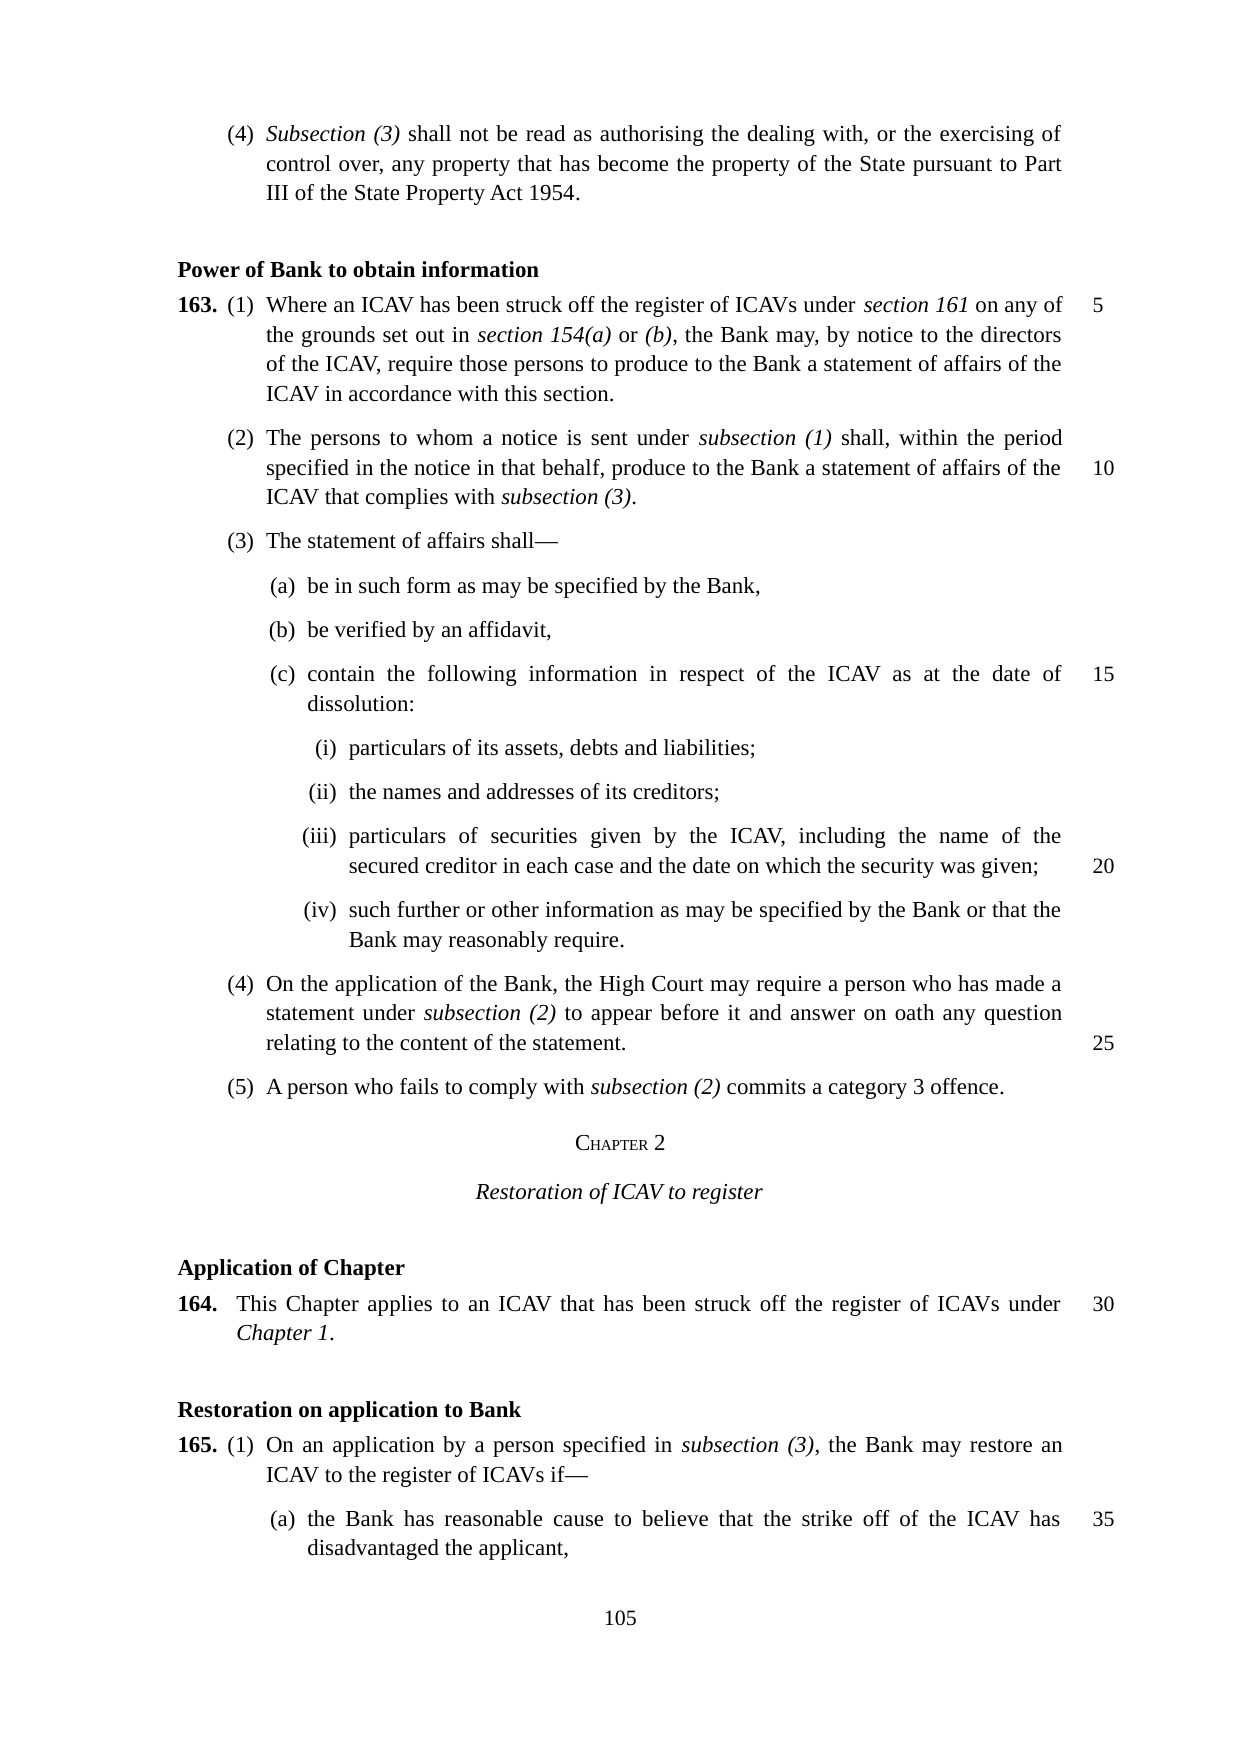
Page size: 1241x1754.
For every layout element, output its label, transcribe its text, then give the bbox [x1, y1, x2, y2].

text (a) the Bank has reasonable cause to believe that the strike off of the ICAV has disadvantaged the applicant, [177, 1503, 1063, 1562]
text (i) particulars of its assets, debts and liabilities; [177, 732, 1063, 761]
text (2) The persons to whom a notice is sent under subsection (1) shall, within the period specified in the notice in that behalf, produce to the Bank a statement of affairs of the ICAV that complies with subsection (3). [177, 422, 1063, 510]
text (3) The statement of affairs shall⁠— [177, 525, 1063, 555]
text (4) Subsection (3) shall not be read as authorising the dealing with, or the exercising of control over, any property that has become the property of the State pursuant to Part III of the State Property Act 1954. [177, 118, 1063, 207]
text Chapter 2 [177, 1130, 1063, 1156]
text 163. (1) Where an ICAV has been struck off the register of ICAVs under section 161 on any of the grounds set out in section 154(a) or (b), the Bank may, by notice to the directors of the ICAV, require those persons to produce to the Bank a statement of affairs of the ICAV in accordance with this section. [177, 289, 1063, 407]
text (b) be verified by an affidavit, [177, 614, 1063, 643]
text (a) be in such form as may be specified by the Bank, [177, 569, 1063, 599]
text (4) On the application of the Bank, the High Court may require a person who has made a statement under subsection (2) to appear before it and answer on oath any question relating to the content of the statement. [177, 968, 1063, 1056]
text (ii) the names and addresses of its creditors; [177, 776, 1063, 806]
text (iii) particulars of securities given by the ICAV, including the name of the secured creditor in each case and the date on which the security was given; [177, 820, 1063, 879]
title Restoration of ICAV to register [177, 1179, 1063, 1205]
text (5) A person who fails to comply with subsection (2) commits a category 3 offence. [177, 1071, 1063, 1101]
text Restoration on application to Bank [177, 1394, 1063, 1423]
text (iv) such further or other information as may be specified by the Bank or that the Bank may reasonably require. [177, 894, 1063, 953]
text Power of Bank to obtain information [177, 254, 1063, 283]
text (c) contain the following information in respect of the ICAV as at the date of dissolution: [177, 658, 1063, 717]
text 165. (1) On an application by a person specified in subsection (3), the Bank may restore an ICAV to the register of ICAVs if⁠— [177, 1429, 1063, 1488]
text Application of Chapter [177, 1252, 1063, 1281]
text 164. This Chapter applies to an ICAV that has been struck off the register of ICAVs under Chapter 1. [177, 1287, 1063, 1346]
